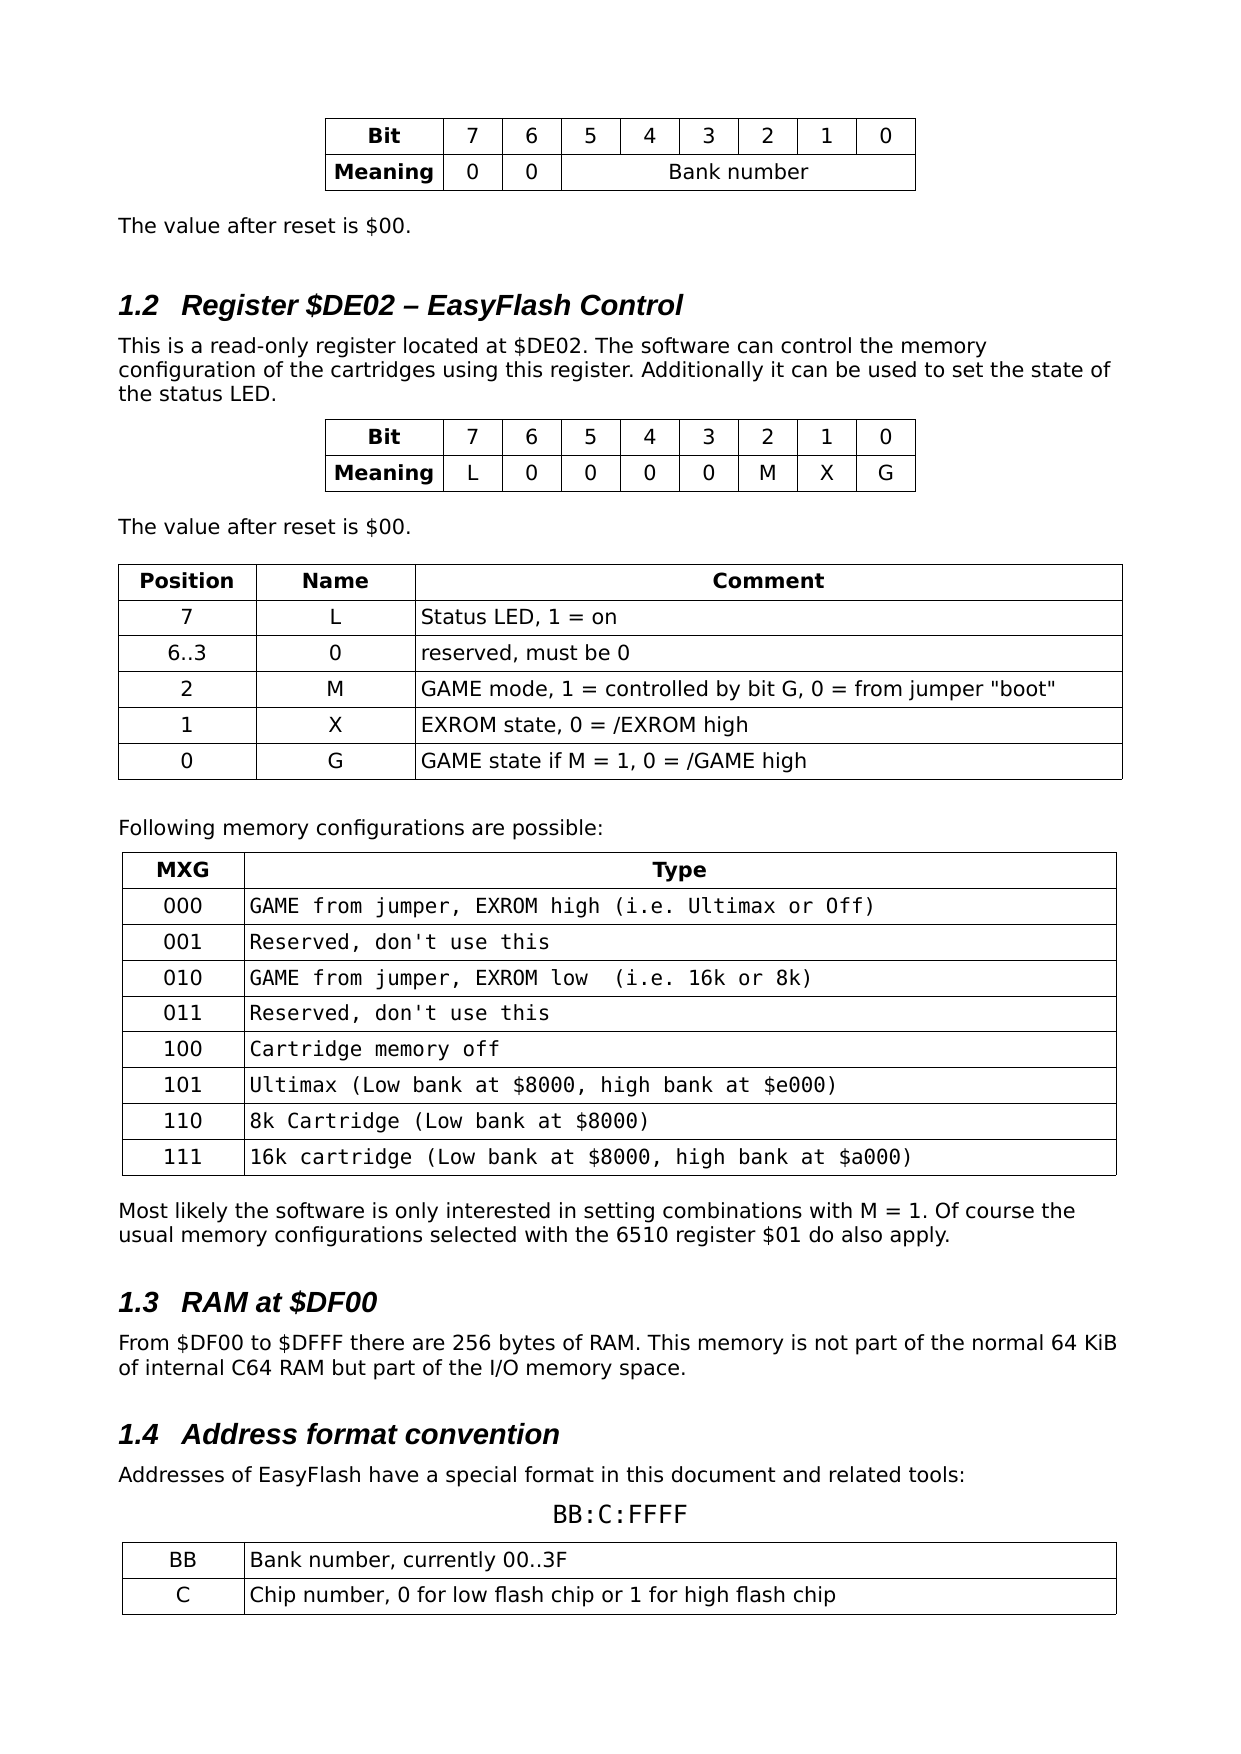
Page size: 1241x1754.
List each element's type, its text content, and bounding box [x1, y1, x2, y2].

table_header 5 [562, 119, 620, 154]
table_header Name [257, 565, 415, 599]
table_header Comment [416, 565, 1122, 599]
table_cell Reserved, don't use this [245, 925, 1116, 960]
subtitle Address format convention [118, 1417, 1122, 1451]
table_cell 0 [444, 155, 502, 190]
table_cell 010 [123, 961, 244, 996]
table_cell M [739, 456, 797, 491]
table_header 7 [444, 119, 502, 154]
table_cell 100 [123, 1032, 244, 1067]
text The value after reset is $00. [118, 214, 1122, 238]
table_cell 101 [123, 1068, 244, 1103]
table_cell G [857, 456, 915, 491]
table_header 0 [857, 420, 915, 455]
table_cell L [257, 601, 415, 635]
text Following memory configurations are possible: [118, 816, 1122, 840]
table_header 2 [739, 420, 797, 455]
table_header 5 [562, 420, 620, 455]
table_cell C [123, 1579, 244, 1613]
table_header 2 [739, 119, 797, 154]
table_header Bit [326, 420, 443, 455]
text Most likely the software is only interested in setting combinations with M = 1. Of course the usual memory configurations selected with the 6510 register $01 do also apply. [118, 1199, 1122, 1248]
table_cell Status LED, 1 = on [416, 601, 1122, 635]
table_cell Reserved, don't use this [245, 997, 1116, 1031]
table_cell X [798, 456, 856, 491]
text This is a read-only register located at $DE02. The software can control the memory configuration of the cartridges using this register. Additionally it can be used to set the state of the status LED. [118, 334, 1122, 407]
table_header 6 [503, 420, 561, 455]
table_cell 000 [123, 889, 244, 924]
table_header 7 [444, 420, 502, 455]
table_header MXG [123, 853, 244, 888]
table_cell 0 [119, 744, 256, 779]
table_cell GAME from jumper, EXROM high (i.e. Ultimax or Off) [245, 889, 1116, 924]
table_cell Ultimax (Low bank at $8000, high bank at $e000) [245, 1068, 1116, 1103]
table_cell reserved, must be 0 [416, 636, 1122, 671]
table_header 1 [798, 420, 856, 455]
table_header 6 [503, 119, 561, 154]
table_cell Meaning [326, 155, 443, 190]
table_cell Bank number [562, 155, 915, 190]
table_cell 0 [562, 456, 620, 491]
subtitle RAM at $DF00 [118, 1285, 1122, 1319]
table_cell 2 [119, 672, 256, 707]
table_header Bit [326, 119, 443, 154]
table_cell 0 [680, 456, 738, 491]
table_header 3 [680, 119, 738, 154]
table_cell GAME mode, 1 = controlled by bit G, 0 = from jumper "boot" [416, 672, 1122, 707]
text From $DF00 to $DFFF there are 256 bytes of RAM. This memory is not part of the normal 64 KiB of internal C64 RAM but part of the I/O memory space. [118, 1331, 1122, 1380]
table_header 3 [680, 420, 738, 455]
table_cell 8k Cartridge (Low bank at $8000) [245, 1104, 1116, 1139]
text Addresses of EasyFlash have a special format in this document and related tools: [118, 1463, 1122, 1488]
table_cell 16k cartridge (Low bank at $8000, high bank at $a000) [245, 1140, 1116, 1175]
table_cell G [257, 744, 415, 779]
table_cell 6..3 [119, 636, 256, 671]
table_cell 0 [503, 155, 561, 190]
table_cell 7 [119, 601, 256, 635]
subtitle Register $DE02 – EasyFlash Control [118, 288, 1122, 321]
table_header Position [119, 565, 256, 599]
text The value after reset is $00. [118, 515, 1122, 539]
table_cell Chip number, 0 for low flash chip or 1 for high flash chip [245, 1579, 1116, 1613]
text BB:C:FFFF [118, 1500, 1122, 1529]
table_cell Cartridge memory off [245, 1032, 1116, 1067]
table_cell 001 [123, 925, 244, 960]
table_cell 111 [123, 1140, 244, 1175]
table_header Type [245, 853, 1116, 888]
table_cell 1 [119, 708, 256, 743]
table_header BB [123, 1543, 244, 1578]
table_cell GAME from jumper, EXROM low (i.e. 16k or 8k) [245, 961, 1116, 996]
table_cell X [257, 708, 415, 743]
table_cell 0 [503, 456, 561, 491]
table_cell 0 [257, 636, 415, 671]
table_header 4 [621, 420, 679, 455]
table_cell 0 [621, 456, 679, 491]
table_cell Meaning [326, 456, 443, 491]
table_header Bank number, currently 00..3F [245, 1543, 1116, 1578]
table_cell L [444, 456, 502, 491]
table_cell GAME state if M = 1, 0 = /GAME high [416, 744, 1122, 779]
table_header 0 [857, 119, 915, 154]
table_cell M [257, 672, 415, 707]
table_cell 011 [123, 997, 244, 1031]
table_cell EXROM state, 0 = /EXROM high [416, 708, 1122, 743]
table_header 4 [621, 119, 679, 154]
table_header 1 [798, 119, 856, 154]
table_cell 110 [123, 1104, 244, 1139]
